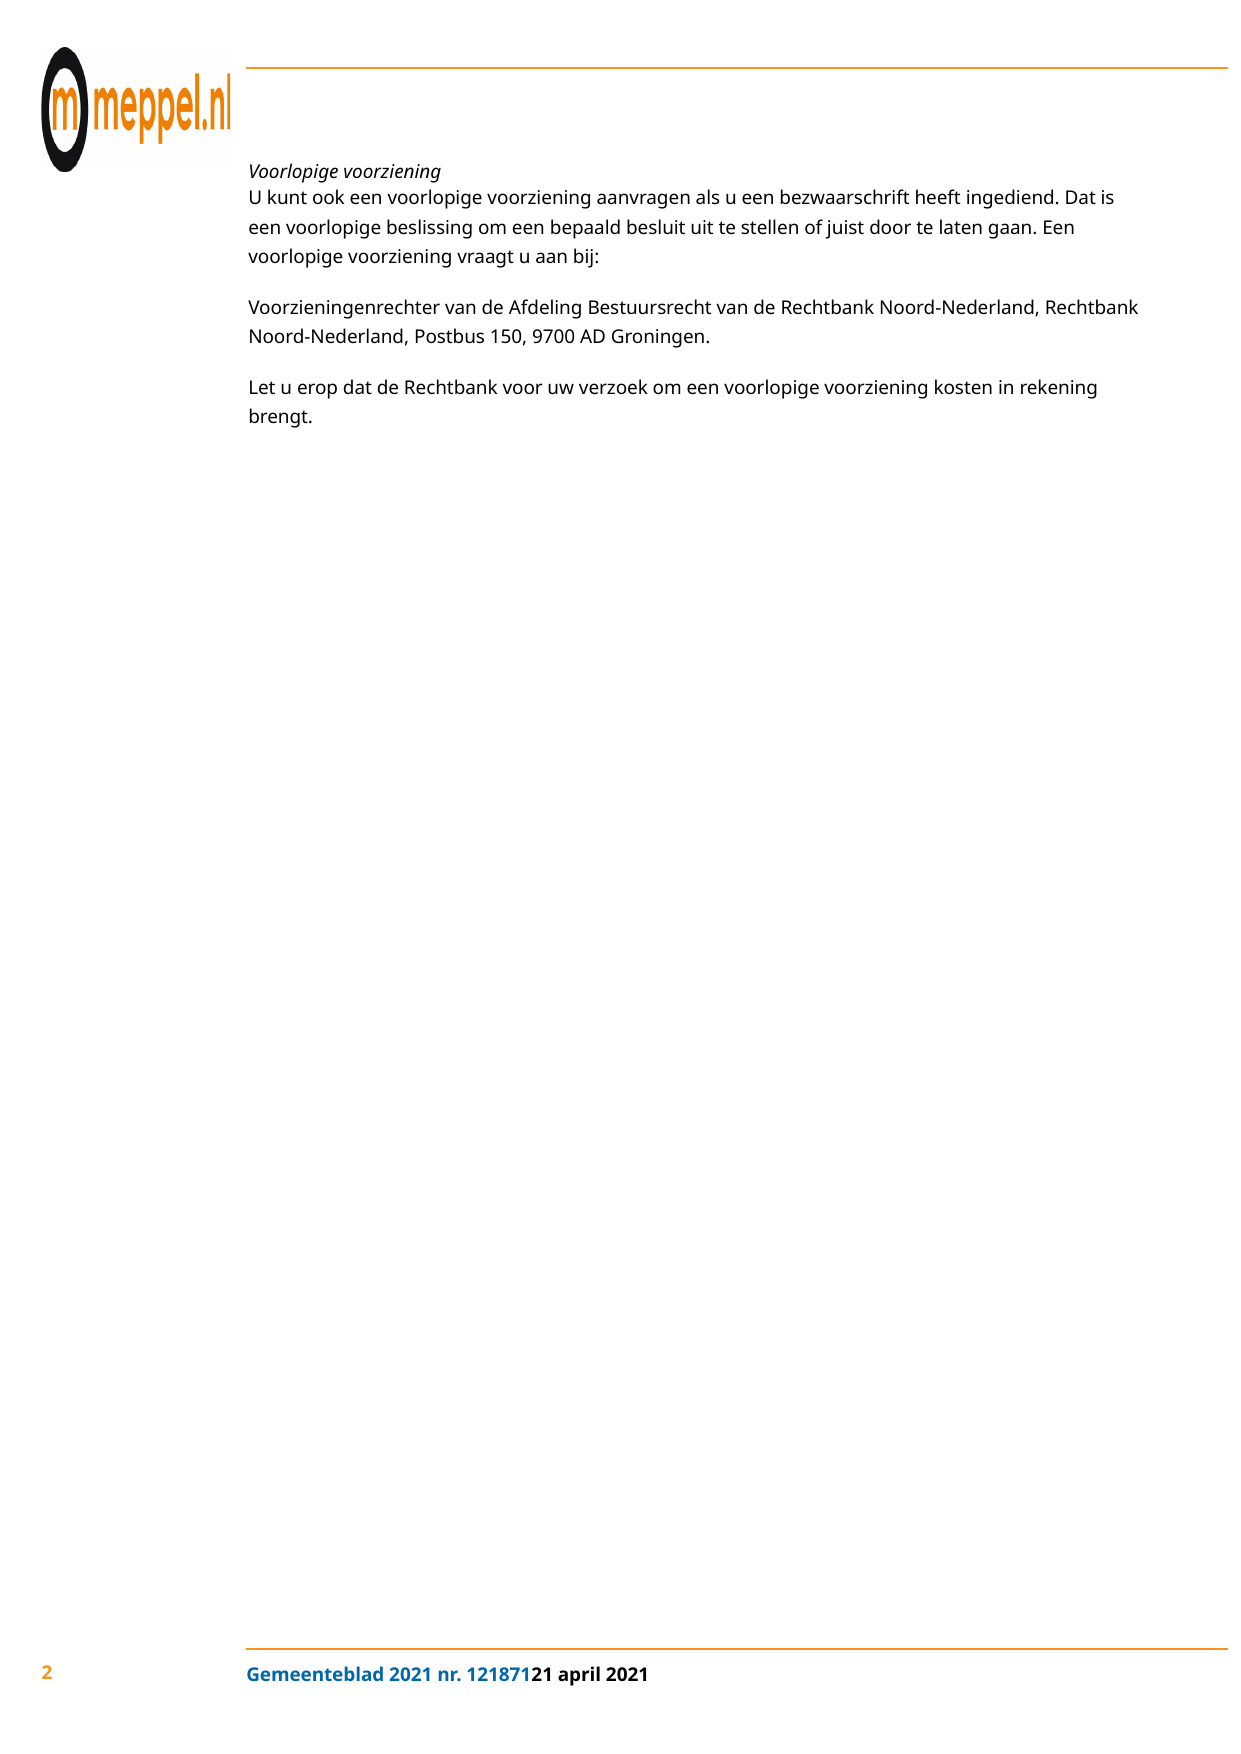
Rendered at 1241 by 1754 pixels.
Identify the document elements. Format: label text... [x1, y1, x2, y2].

text Voorzieningenrechter van de Afdeling Bestuursrecht van de Rechtbank Noord-Nederland, Rechtbank Noord-Nederland, Postbus 150, 9700 AD Groningen. [248, 294, 1152, 349]
text Let u erop dat de Rechtbank voor uw verzoek om een voorlopige voorziening kosten in rekening brengt. [248, 374, 1152, 429]
text U kunt ook een voorlopige voorziening aanvragen als u een bezwaarschrift heeft ingediend. Dat is een voorlopige beslissing om een bepaald besluit uit te stellen of juist door te laten gaan. Een voorlopige voorziening vraagt u aan bij: [248, 184, 1152, 269]
picture [41, 47, 231, 172]
text Voorlopige voorziening [248, 159, 1152, 184]
